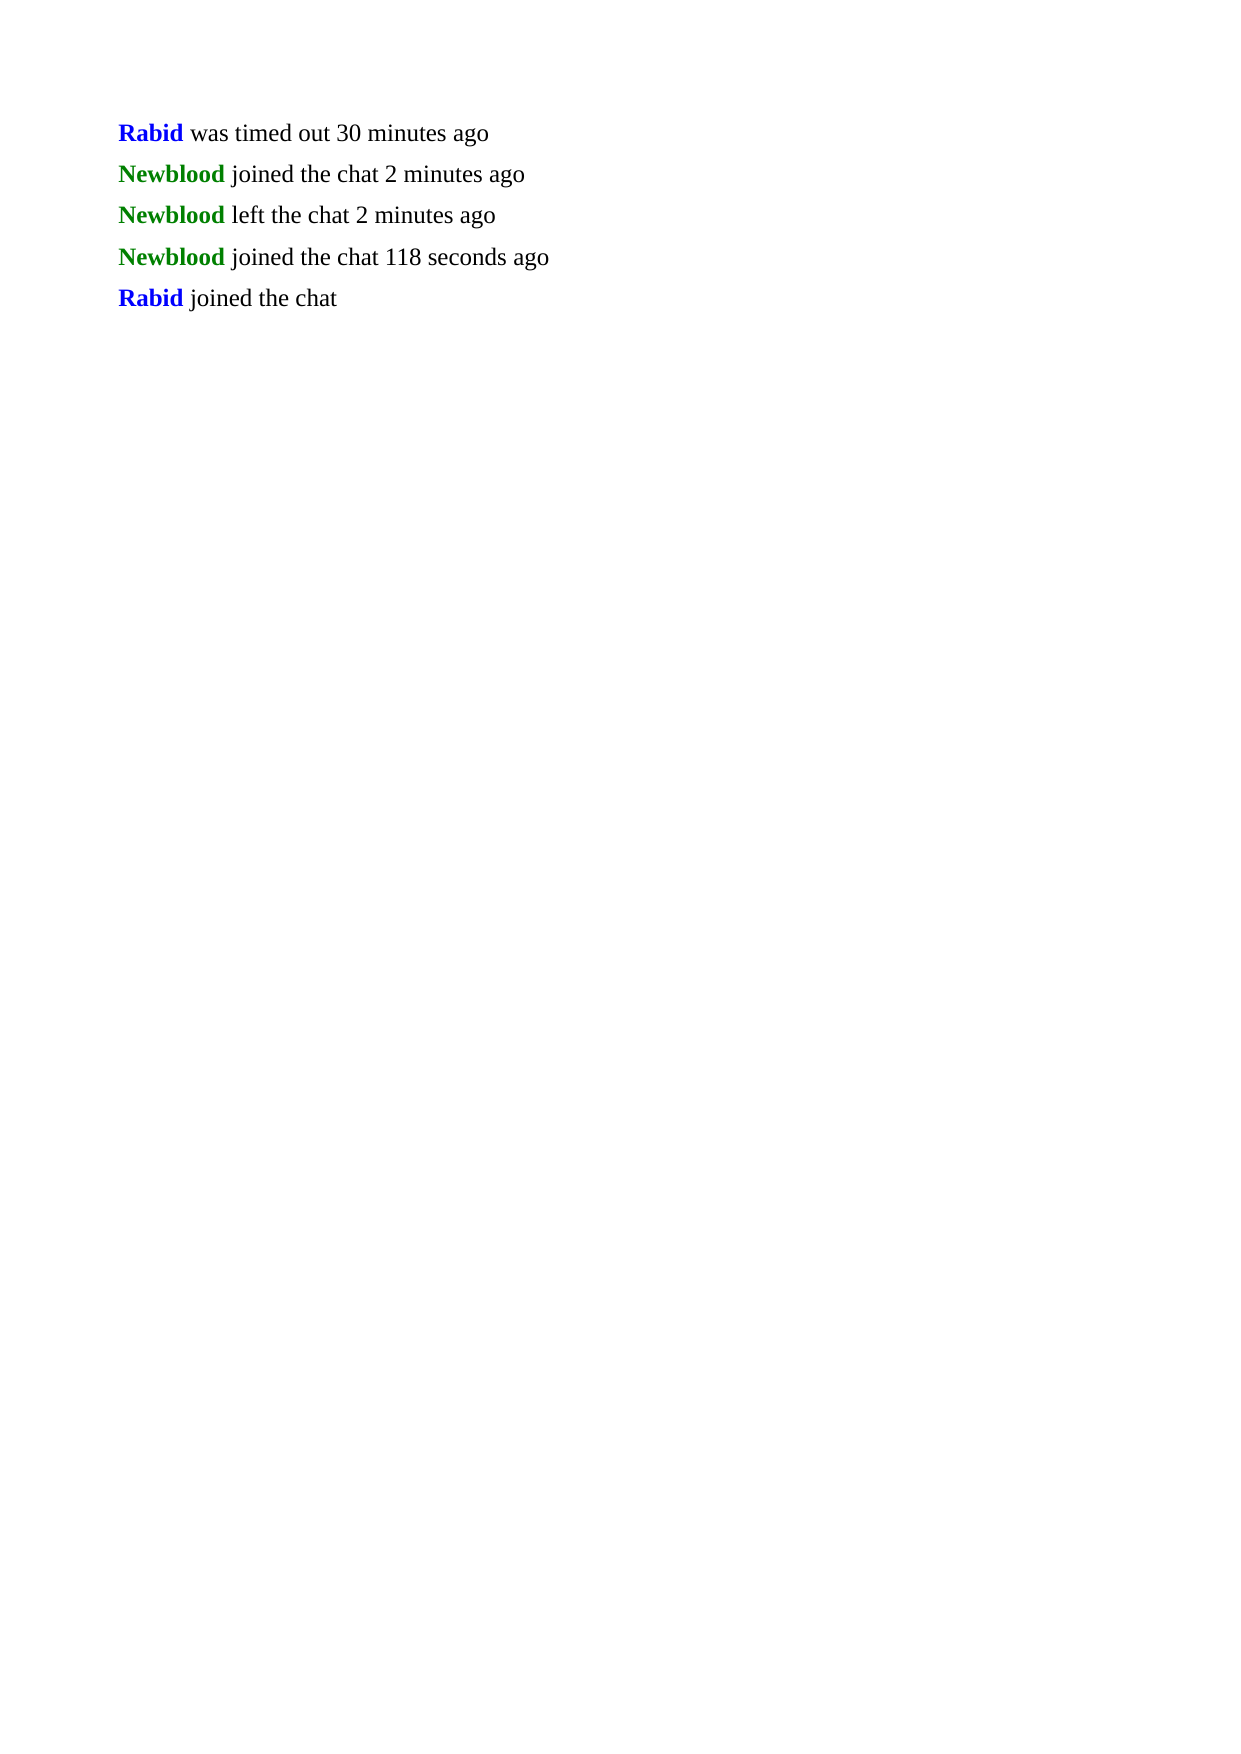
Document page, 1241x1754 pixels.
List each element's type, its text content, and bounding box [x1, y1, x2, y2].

text Newblood joined the chat 2 minutes ago [118, 159, 1122, 188]
text Newblood left the chat 2 minutes ago [118, 201, 1122, 229]
text Rabid joined the chat [118, 283, 1122, 312]
text Rabid was timed out 30 minutes ago [118, 118, 1122, 147]
text Newblood joined the chat 118 seconds ago [118, 242, 1122, 271]
